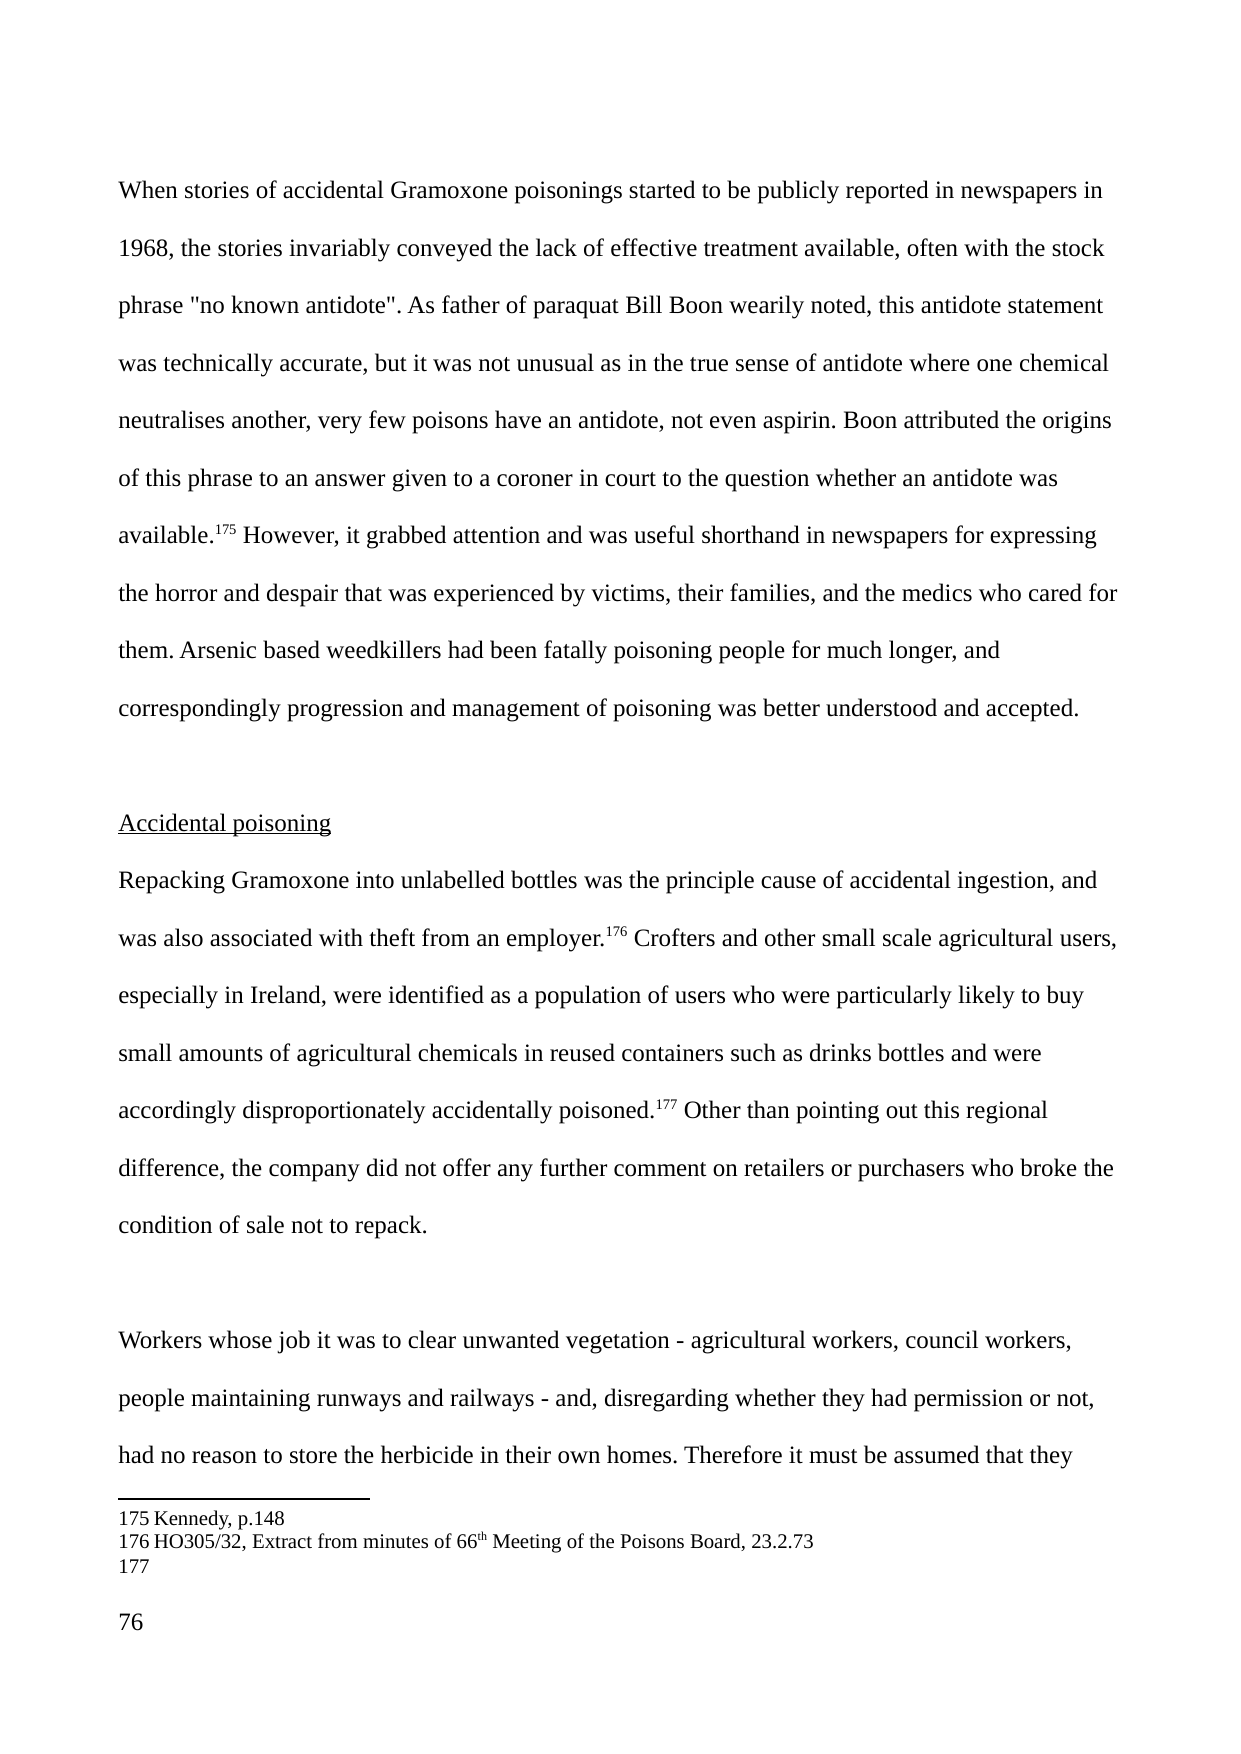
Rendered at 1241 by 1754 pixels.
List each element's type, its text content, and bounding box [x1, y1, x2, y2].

text Accidental poisoning [118, 808, 1122, 837]
text Repacking Gramoxone into unlabelled bottles was the principle cause of accidental ingestion, and was also associated with theft from an employer. Crofters and other small scale agricultural users, especially in Ireland, were identified as a population of users who were particularly likely to buy small amounts of agricultural chemicals in reused containers such as drinks bottles and were accordingly disproportionately accidentally poisoned. Other than pointing out this regional difference, the company did not offer any further comment on retailers or purchasers who broke the condition of sale not to repack. [118, 866, 1122, 1239]
text When stories of accidental Gramoxone poisonings started to be publicly reported in newspapers in 1968, the stories invariably conveyed the lack of effective treatment available, often with the stock phrase "no known antidote". As father of paraquat Bill Boon wearily noted, this antidote statement was technically accurate, but it was not unusual as in the true sense of antidote where one chemical neutralises another, very few poisons have an antidote, not even aspirin. Boon attributed the origins of this phrase to an answer given to a coroner in court to the question whether an antidote was available. However, it grabbed attention and was useful shorthand in newspapers for expressing the horror and despair that was experienced by victims, their families, and the medics who cared for them. Arsenic based weedkillers had been fatally poisoning people for much longer, and correspondingly progression and management of poisoning was better understood and accepted. [118, 176, 1122, 722]
text Workers whose job it was to clear unwanted vegetation - agricultural workers, council workers, people maintaining runways and railways - and, disregarding whether they had permission or not, had no reason to store the herbicide in their own homes. Therefore it must be assumed that they [118, 1326, 1122, 1469]
text HO305/32, Extract from minutes of 66th Meeting of the Poisons Board, 23.2.73 [118, 1529, 1122, 1553]
text Kennedy, p.148 [118, 1505, 1122, 1529]
